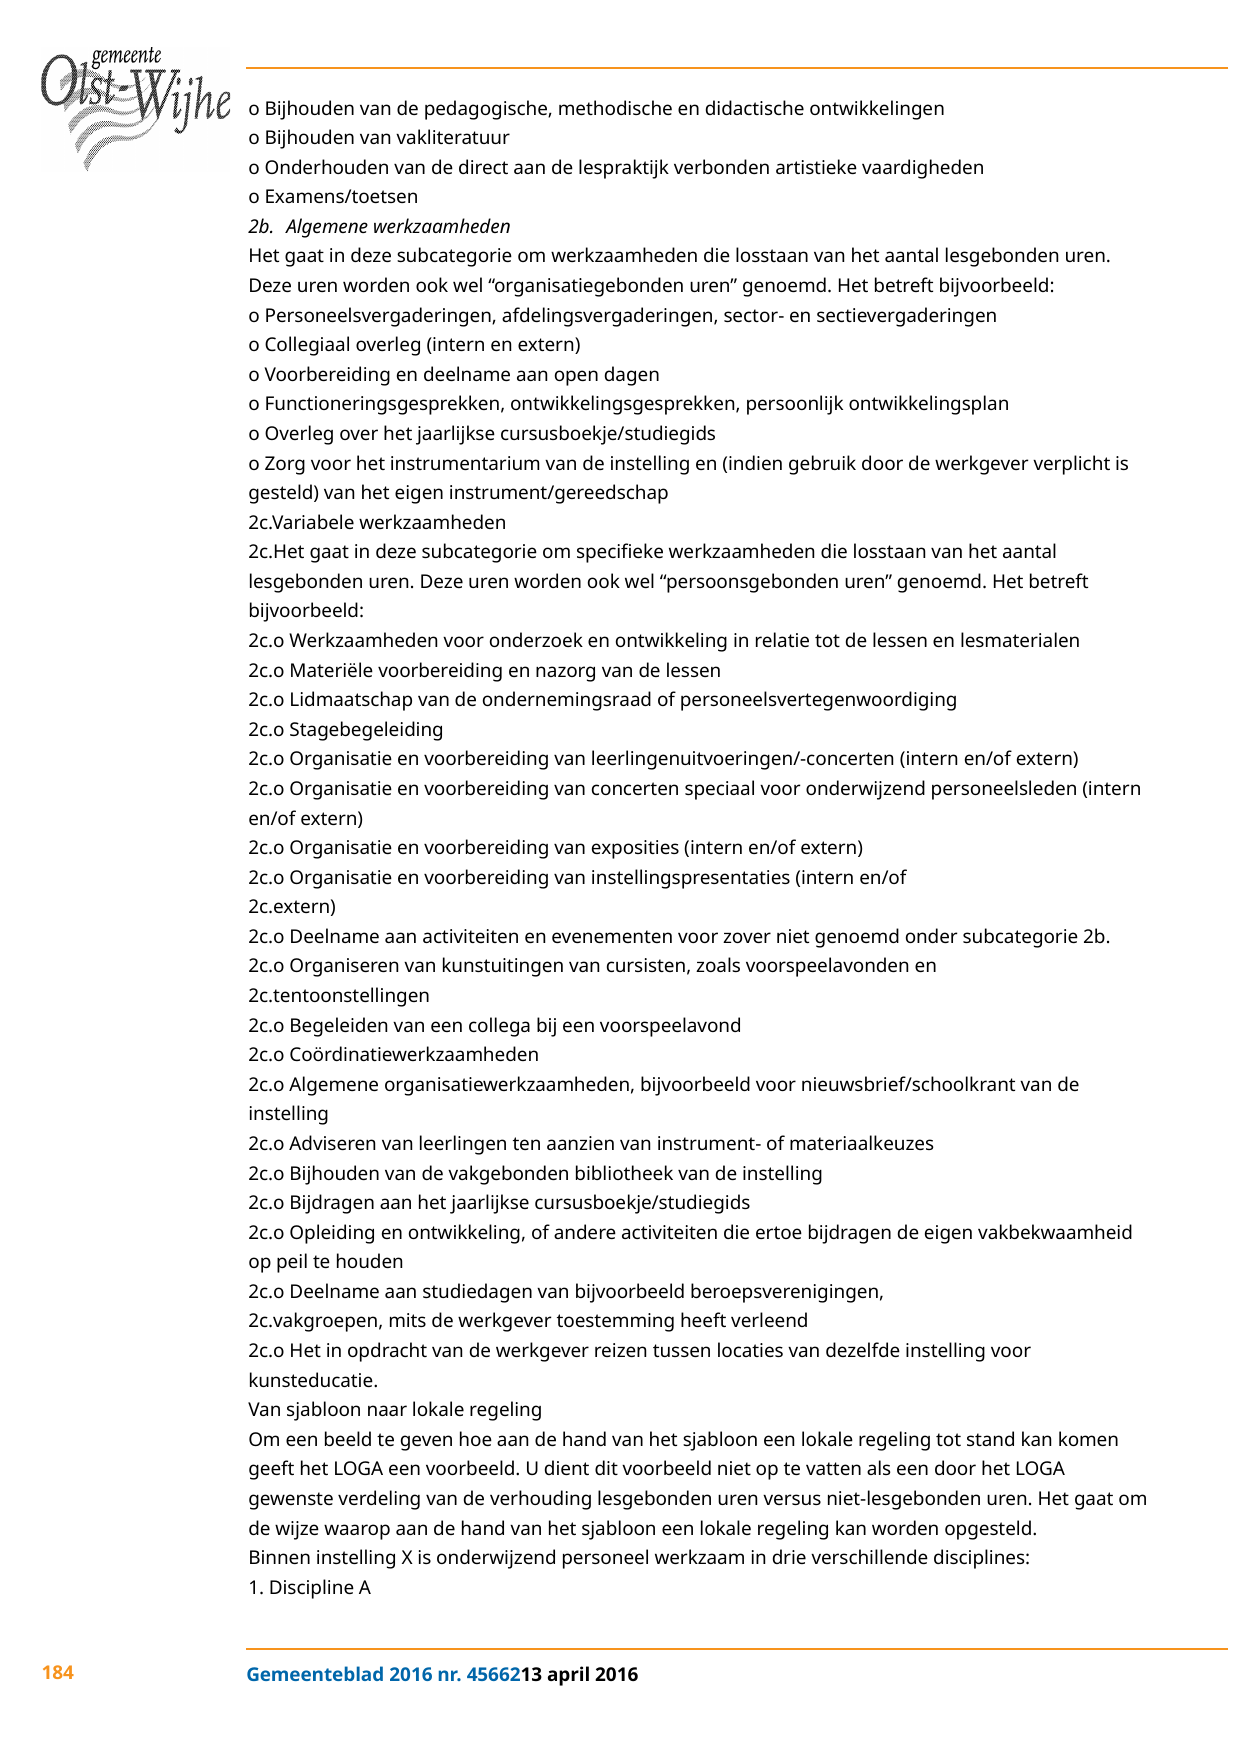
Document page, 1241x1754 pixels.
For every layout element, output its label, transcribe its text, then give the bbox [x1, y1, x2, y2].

text o Voorbereiding en deelname aan open dagen [248, 361, 1152, 387]
text Om een beeld te geven hoe aan de hand van het sjabloon een lokale regeling tot stand kan komen geeft het LOGA een voorbeeld. U dient dit voorbeeld niet op te vatten als een door het LOGA gewenste verdeling van de verhouding lesgebonden uren versus niet-lesgebonden uren. Het gaat om de wijze waarop aan de hand van het sjabloon een lokale regeling kan worden opgesteld. [248, 1426, 1152, 1541]
text 2b. Algemene werkzaamheden [248, 213, 1152, 239]
text 2c.o Bijhouden van de vakgebonden bibliotheek van de instelling [248, 1160, 1152, 1186]
text o Bijhouden van de pedagogische, methodische en didactische ontwikkelingen [248, 95, 1152, 121]
text 2c.o Stagebegeleiding [248, 716, 1152, 742]
text 2c.o Bijdragen aan het jaarlijkse cursusboekje/studiegids [248, 1189, 1152, 1215]
text 2c.o Organisatie en voorbereiding van leerlingenuitvoeringen/-concerten (intern en/of extern) [248, 746, 1152, 771]
text Het gaat in deze subcategorie om werkzaamheden die losstaan van het aantal lesgebonden uren. Deze uren worden ook wel “organisatiegebonden uren” genoemd. Het betreft bijvoorbeeld: [248, 243, 1152, 298]
text 2c.o Organiseren van kunstuitingen van cursisten, zoals voorspeelavonden en [248, 953, 1152, 978]
text 2c.Het gaat in deze subcategorie om specifieke werkzaamheden die losstaan van het aantal lesgebonden uren. Deze uren worden ook wel “persoonsgebonden uren” genoemd. Het betreft bijvoorbeeld: [248, 538, 1152, 623]
text o Examens/toetsen [248, 183, 1152, 209]
text 2c.o Coördinatiewerkzaamheden [248, 1041, 1152, 1067]
text Binnen instelling X is onderwijzend personeel werkzaam in drie verschillende disciplines: [248, 1544, 1152, 1570]
text 2c.o Organisatie en voorbereiding van instellingspresentaties (intern en/of [248, 864, 1152, 890]
text o Personeelsvergaderingen, afdelingsvergaderingen, sector- en sectievergaderingen [248, 302, 1152, 328]
text 2c.o Deelname aan studiedagen van bijvoorbeeld beroepsverenigingen, [248, 1278, 1152, 1304]
text 2c.o Werkzaamheden voor onderzoek en ontwikkeling in relatie tot de lessen en lesmaterialen [248, 627, 1152, 653]
text 2c.o Algemene organisatiewerkzaamheden, bijvoorbeeld voor nieuwsbrief/schoolkrant van de instelling [248, 1071, 1152, 1126]
text 2c.o Het in opdracht van de werkgever reizen tussen locaties van dezelfde instelling voor kunsteducatie. [248, 1337, 1152, 1393]
text 2c.o Lidmaatschap van de ondernemingsraad of personeelsvertegenwoordiging [248, 686, 1152, 712]
text 2c.o Deelname aan activiteiten en evenementen voor zover niet genoemd onder subcategorie 2b. [248, 923, 1152, 949]
text 2c.Variabele werkzaamheden [248, 509, 1152, 535]
text 2c.o Begeleiden van een collega bij een voorspeelavond [248, 1012, 1152, 1038]
text Van sjabloon naar lokale regeling [248, 1396, 1152, 1422]
text o Collegiaal overleg (intern en extern) [248, 331, 1152, 357]
text o Zorg voor het instrumentarium van de instelling en (indien gebruik door de werkgever verplicht is gesteld) van het eigen instrument/gereedschap [248, 450, 1152, 505]
text 2c.o Opleiding en ontwikkeling, of andere activiteiten die ertoe bijdragen de eigen vakbekwaamheid op peil te houden [248, 1219, 1152, 1274]
text o Functioneringsgesprekken, ontwikkelingsgesprekken, persoonlijk ontwikkelingsplan [248, 391, 1152, 416]
text 2c.vakgroepen, mits de werkgever toestemming heeft verleend [248, 1308, 1152, 1333]
text 2c.o Adviseren van leerlingen ten aanzien van instrument- of materiaalkeuzes [248, 1130, 1152, 1156]
text 2c.extern) [248, 893, 1152, 919]
text o Bijhouden van vakliteratuur [248, 124, 1152, 150]
text 2c.tentoonstellingen [248, 982, 1152, 1008]
text 2c.o Materiële voorbereiding en nazorg van de lessen [248, 657, 1152, 683]
text o Onderhouden van de direct aan de lespraktijk verbonden artistieke vaardigheden [248, 154, 1152, 180]
text 2c.o Organisatie en voorbereiding van concerten speciaal voor onderwijzend personeelsleden (intern en/of extern) [248, 775, 1152, 831]
picture [41, 47, 231, 172]
text o Overleg over het jaarlijkse cursusboekje/studiegids [248, 420, 1152, 446]
text 2c.o Organisatie en voorbereiding van exposities (intern en/of extern) [248, 834, 1152, 860]
text 1. Discipline A [248, 1574, 1152, 1600]
